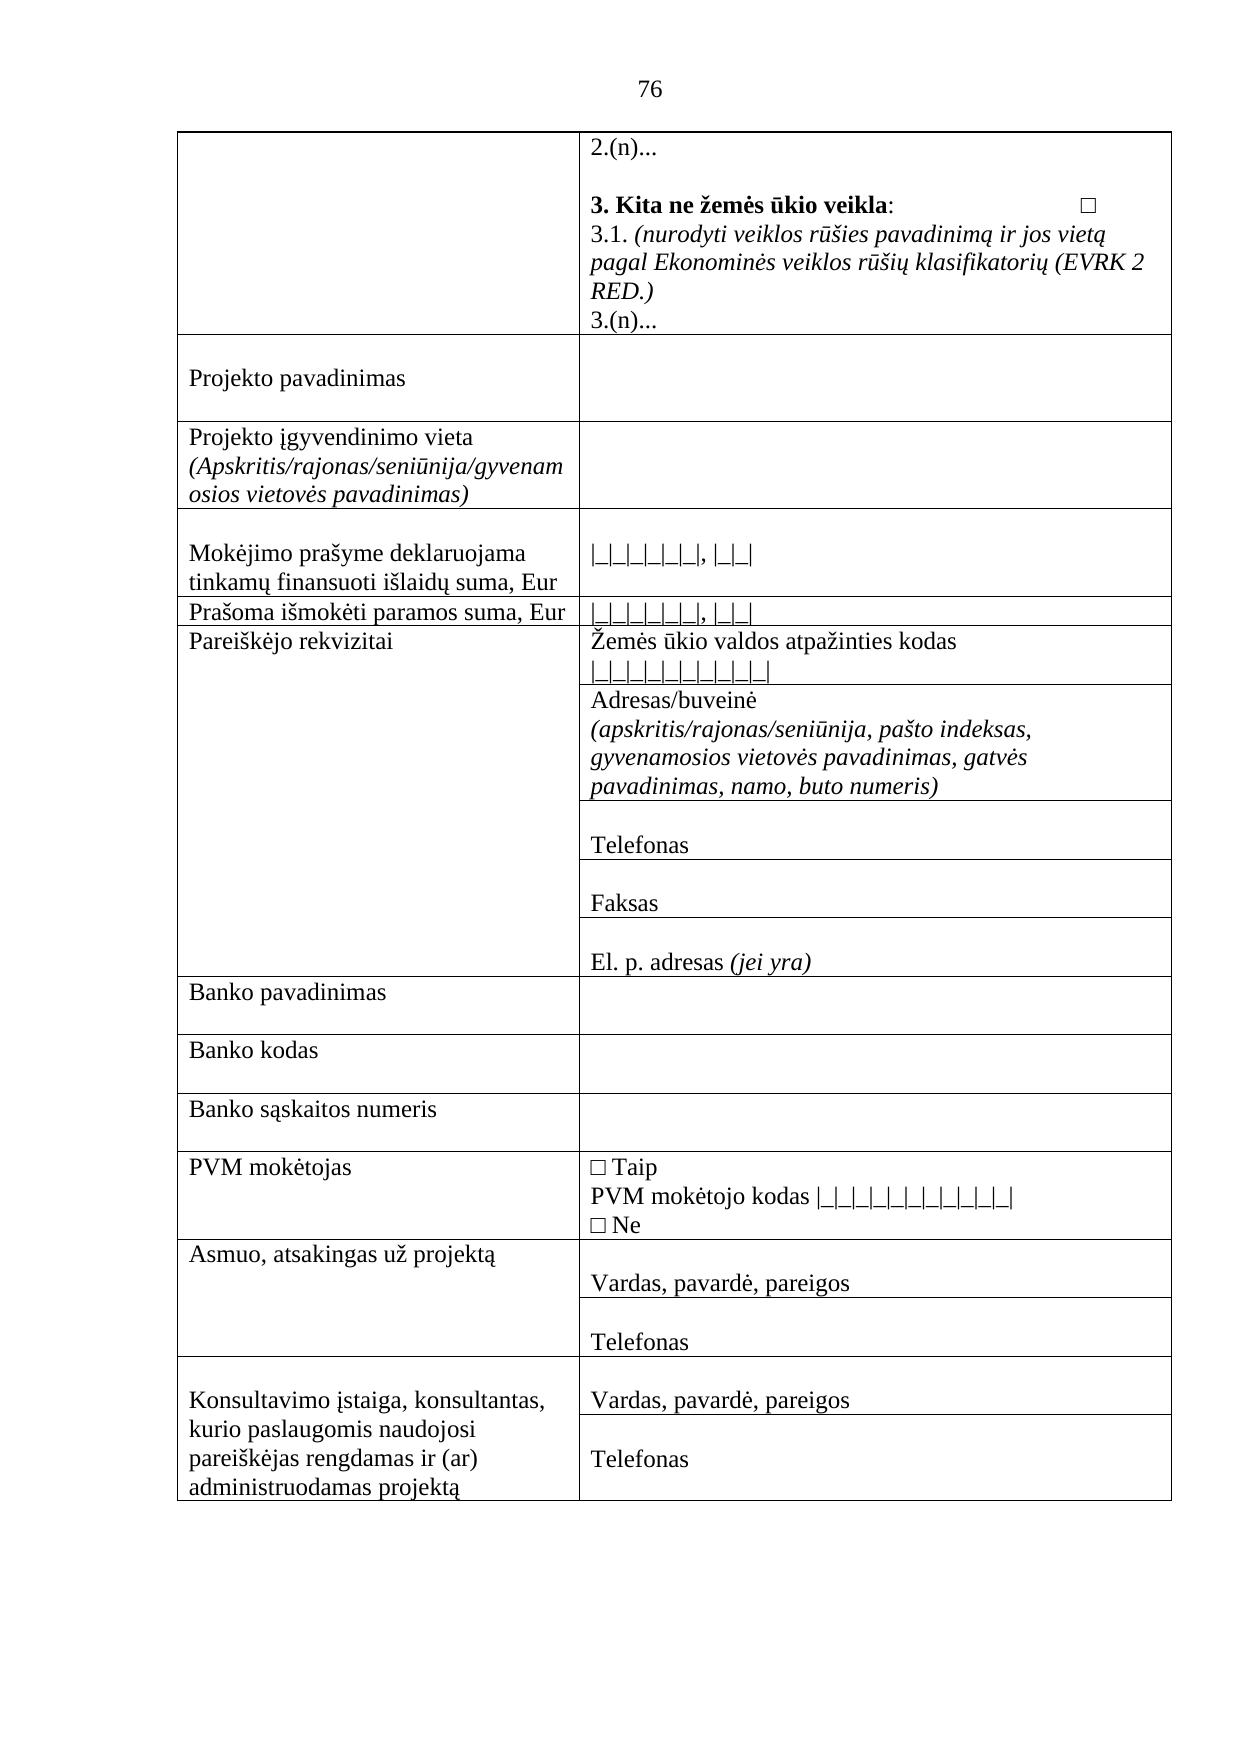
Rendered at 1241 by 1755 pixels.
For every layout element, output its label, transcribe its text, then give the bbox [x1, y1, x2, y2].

table_cell Adresas/buveinė (apskritis/rajonas/seniūnija, pašto indeksas, gyvenamosios vietovės pavadinimas, gatvės pavadinimas, namo, buto numeris) [580, 685, 1171, 800]
table_cell Banko kodas [178, 1035, 579, 1093]
table_cell Telefonas [580, 1298, 1171, 1356]
table_cell [580, 977, 1171, 1034]
table_cell Vardas, pavardė, pareigos [580, 1357, 1171, 1414]
table_cell Žemės ūkio valdos atpažinties kodas |_|_|_|_|_|_|_|_|_|_| [580, 626, 1171, 684]
table_cell Banko pavadinimas [178, 977, 579, 1034]
table_cell [580, 1094, 1171, 1151]
table_cell Prašoma išmokėti paramos suma, Eur [178, 597, 579, 625]
table_cell Projekto pavadinimas [178, 335, 579, 421]
table_cell □ Taip PVM mokėtojo kodas |_|_|_|_|_|_|_|_|_|_|_| □ Ne [580, 1152, 1171, 1238]
table_cell Konsultavimo įstaiga, konsultantas, kurio paslaugomis naudojosi pareiškėjas rengdamas ir (ar) administruodamas projektą [178, 1357, 579, 1500]
table_cell Pareiškėjo rekvizitai [178, 626, 579, 976]
table_cell |_|_|_|_|_|_|, |_|_| [580, 597, 1171, 625]
table_cell Vardas, pavardė, pareigos [580, 1240, 1171, 1297]
table_cell Telefonas [580, 801, 1171, 858]
table_cell Asmuo, atsakingas už projektą [178, 1240, 579, 1356]
table_cell [580, 422, 1171, 508]
table_cell 2.(n)... 3. Kita ne žemės ūkio veikla: □ 3.1. (nurodyti veiklos rūšies pavadinimą ir jos vietą pagal Ekonominės veiklos rūšių klasifikatorių (EVRK 2 RED.) 3.(n)... [580, 133, 1171, 334]
table_cell |_|_|_|_|_|_|, |_|_| [580, 509, 1171, 596]
table_cell PVM mokėtojas [178, 1152, 579, 1238]
table_cell [580, 1035, 1171, 1093]
table_cell Mokėjimo prašyme deklaruojama tinkamų finansuoti išlaidų suma, Eur [178, 509, 579, 596]
table_cell [178, 133, 579, 334]
table_cell Faksas [580, 860, 1171, 917]
table_cell El. p. adresas (jei yra) [580, 918, 1171, 976]
table_cell Telefonas [580, 1415, 1171, 1500]
table_cell [580, 335, 1171, 421]
table_cell Banko sąskaitos numeris [178, 1094, 579, 1151]
table_cell Projekto įgyvendinimo vieta (Apskritis/rajonas/seniūnija/gyvenamosios vietovės pavadinimas) [178, 422, 579, 508]
